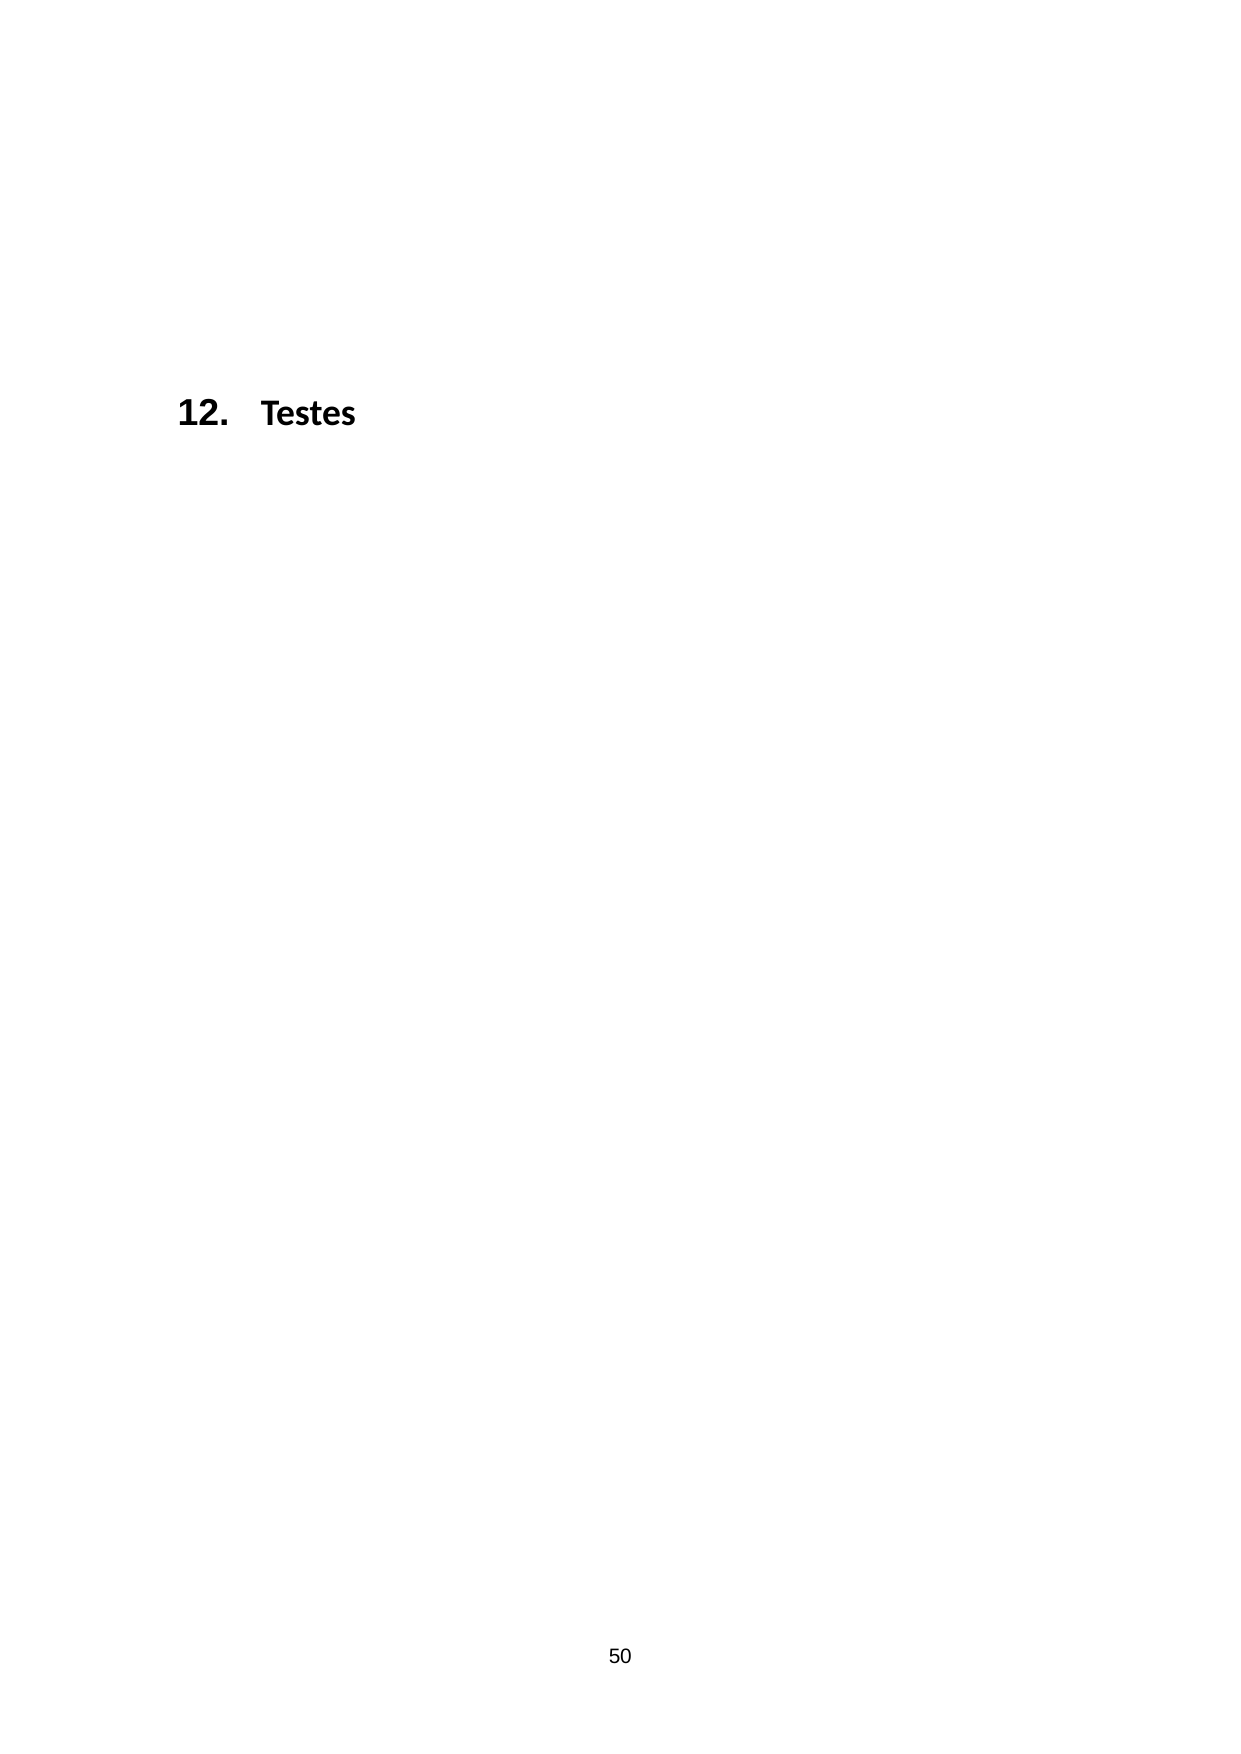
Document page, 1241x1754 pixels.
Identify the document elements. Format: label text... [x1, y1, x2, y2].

subtitle Testes [177, 388, 1063, 434]
